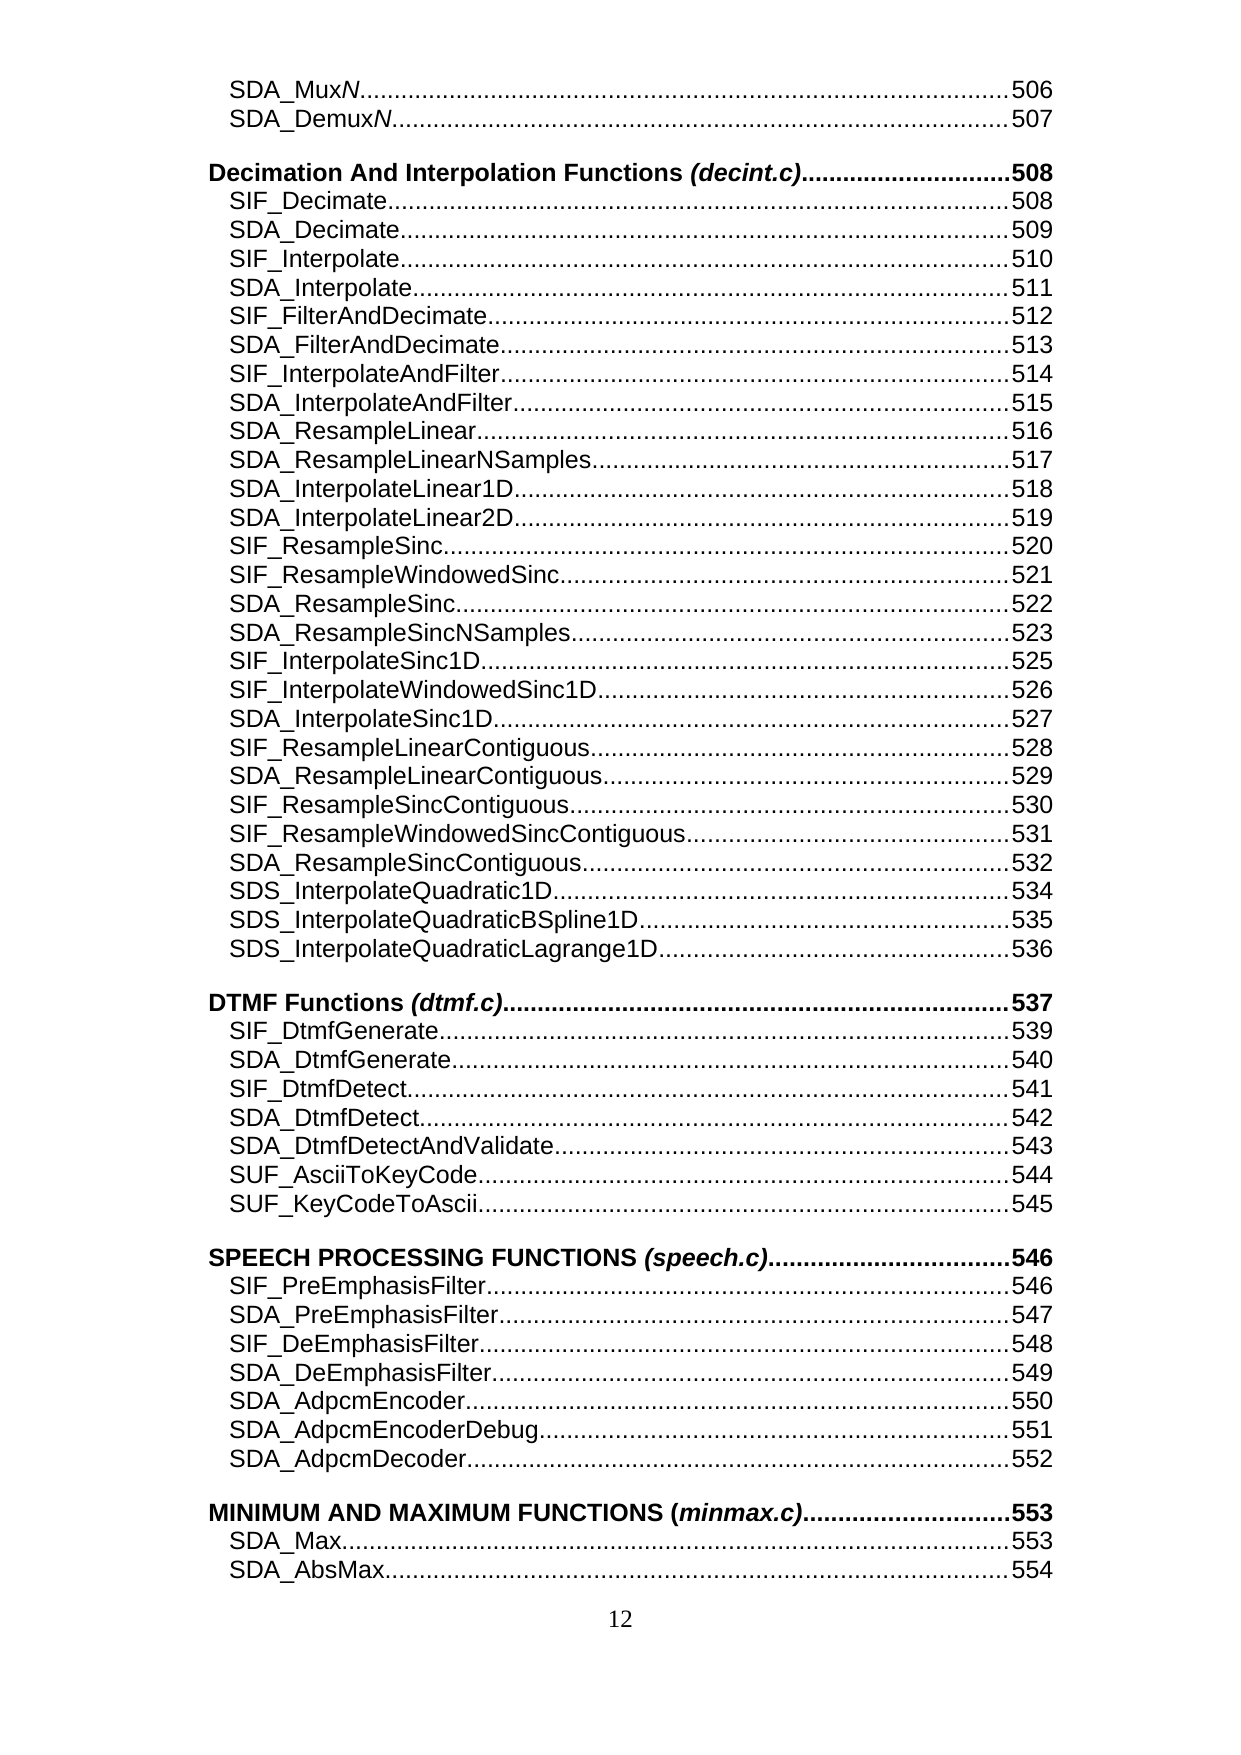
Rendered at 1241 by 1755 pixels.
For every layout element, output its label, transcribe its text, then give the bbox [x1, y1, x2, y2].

text SDA_DtmfDetectAndValidate 543 [229, 1131, 1053, 1160]
text SDA_ResampleSincNSamples 523 [229, 617, 1053, 646]
text SIF_Decimate 508 [229, 186, 1053, 215]
text SIF_ResampleLinearContiguous 528 [229, 732, 1053, 761]
text SDA_DtmfDetect 542 [229, 1102, 1053, 1131]
text SDA_AbsMax 554 [229, 1555, 1053, 1584]
text SIF_FilterAndDecimate 512 [229, 301, 1053, 330]
text SDA_DtmfGenerate 540 [229, 1045, 1053, 1074]
text SDA_InterpolateAndFilter 515 [229, 387, 1053, 416]
text SDA_ResampleSincContiguous 532 [229, 847, 1053, 876]
text SDS_InterpolateQuadratic1D 534 [229, 876, 1053, 905]
text SDA_ResampleLinearContiguous 529 [229, 761, 1053, 790]
text SIF_DtmfDetect 541 [229, 1074, 1053, 1102]
text SDA_DeEmphasisFilter 549 [229, 1357, 1053, 1386]
text Decimation And Interpolation Functions (decint.c) 508 [208, 157, 1053, 186]
text SIF_ResampleSincContiguous 530 [229, 790, 1053, 819]
text SIF_ResampleWindowedSincContiguous 531 [229, 819, 1053, 847]
text SIF_ResampleSinc 520 [229, 531, 1053, 560]
text SIF_InterpolateSinc1D 525 [229, 646, 1053, 675]
text SDA_AdpcmDecoder 552 [229, 1444, 1053, 1472]
text SIF_DeEmphasisFilter 548 [229, 1329, 1053, 1357]
text SDA_AdpcmEncoder 550 [229, 1386, 1053, 1415]
text SDA_InterpolateSinc1D 527 [229, 704, 1053, 732]
text SDA_DemuxN 507 [229, 104, 1053, 132]
text SDA_PreEmphasisFilter 547 [229, 1300, 1053, 1329]
text SDA_Decimate 509 [229, 215, 1053, 244]
text SDA_ResampleLinearNSamples 517 [229, 445, 1053, 474]
text SDA_Interpolate 511 [229, 272, 1053, 301]
text SDS_InterpolateQuadraticLagrange1D 536 [229, 934, 1053, 962]
text SDA_AdpcmEncoderDebug 551 [229, 1415, 1053, 1444]
text DTMF Functions (dtmf.c) 537 [208, 987, 1053, 1016]
text SPEECH PROCESSING FUNCTIONS (speech.c) 546 [208, 1242, 1053, 1271]
text SDA_InterpolateLinear2D 519 [229, 502, 1053, 531]
text SDA_Max 553 [229, 1526, 1053, 1555]
text SIF_Interpolate 510 [229, 244, 1053, 272]
text SIF_InterpolateWindowedSinc1D 526 [229, 675, 1053, 704]
text SIF_PreEmphasisFilter 546 [229, 1271, 1053, 1300]
text SDA_FilterAndDecimate 513 [229, 330, 1053, 359]
text SUF_KeyCodeToAscii 545 [229, 1189, 1053, 1217]
text SDS_InterpolateQuadraticBSpline1D 535 [229, 905, 1053, 934]
text SDA_MuxN 506 [229, 75, 1053, 104]
text MINIMUM AND MAXIMUM FUNCTIONS (minmax.c) 553 [208, 1497, 1053, 1526]
text SIF_ResampleWindowedSinc 521 [229, 560, 1053, 589]
text SDA_InterpolateLinear1D 518 [229, 474, 1053, 502]
text SDA_ResampleLinear 516 [229, 416, 1053, 445]
text SIF_DtmfGenerate 539 [229, 1016, 1053, 1045]
text SIF_InterpolateAndFilter 514 [229, 359, 1053, 387]
text SUF_AsciiToKeyCode 544 [229, 1160, 1053, 1189]
text SDA_ResampleSinc 522 [229, 589, 1053, 617]
